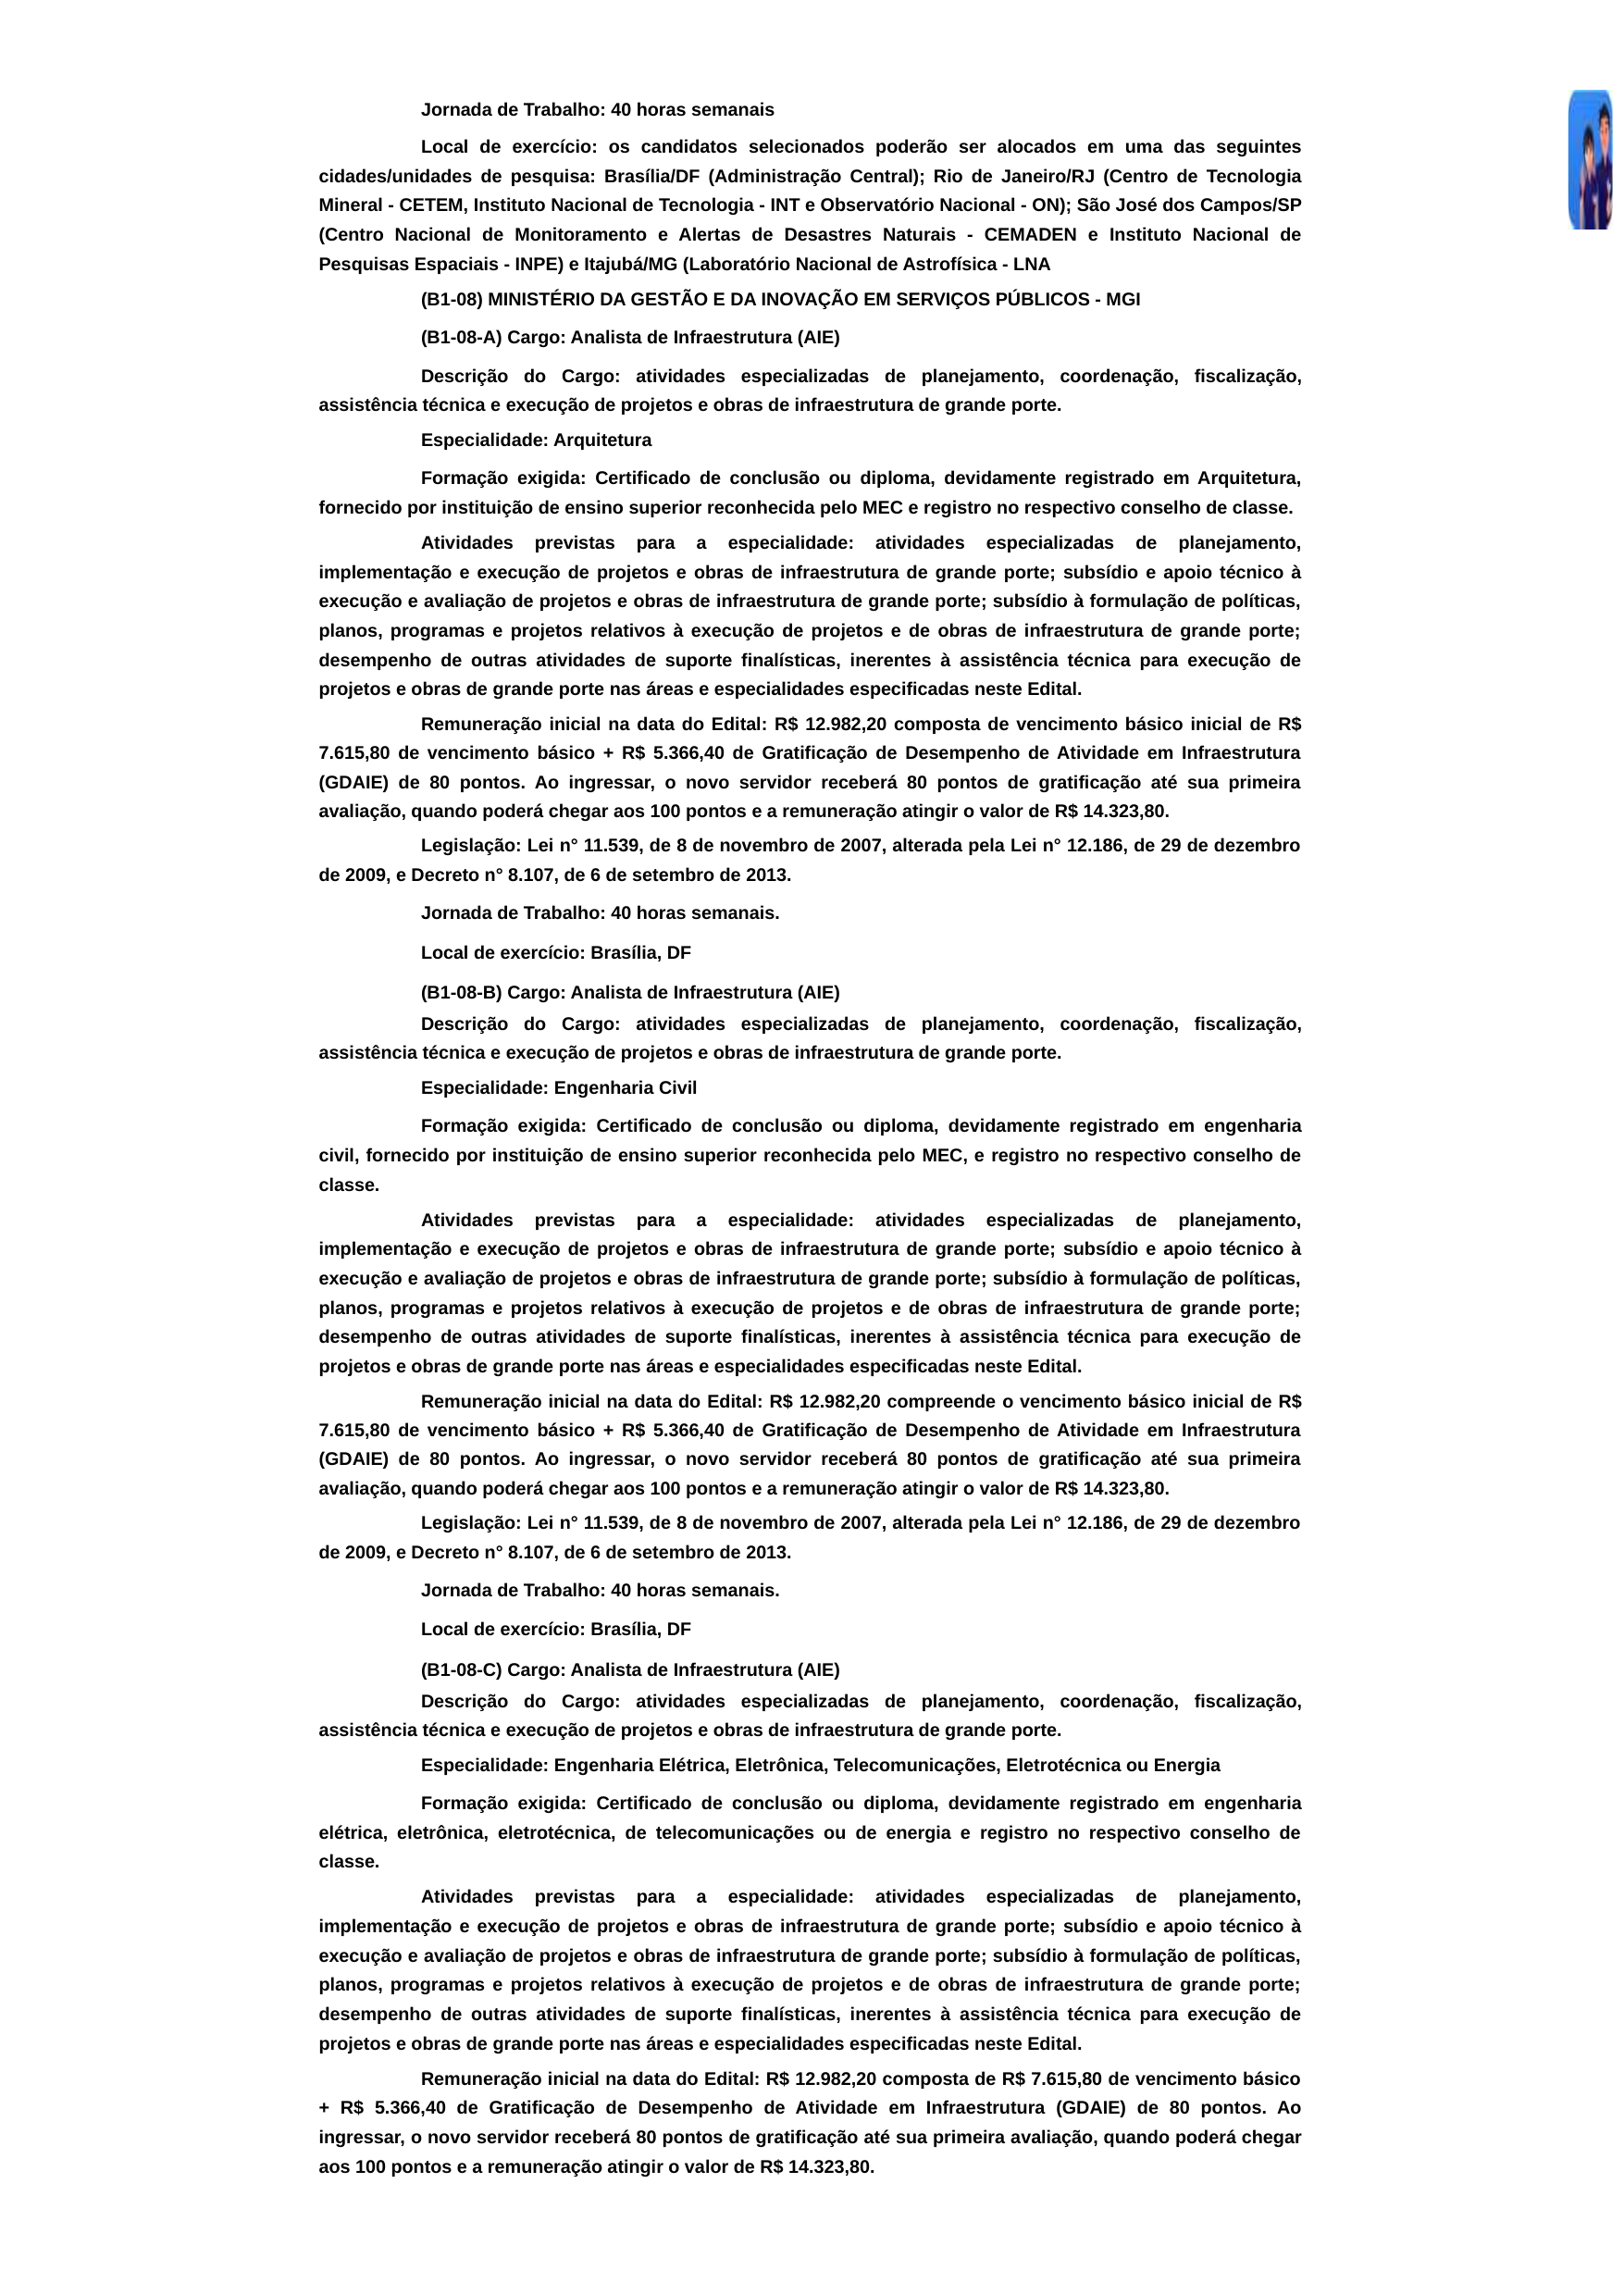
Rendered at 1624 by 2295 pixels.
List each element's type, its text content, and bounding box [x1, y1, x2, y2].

text Formação exigida: Certificado de conclusão ou diploma, devidamente registrado em Arquitetura, fornecido por instituição de ensino superior reconhecida pelo MEC e registro no respectivo conselho de classe. [318, 461, 1303, 520]
text (B1-08-B) Cargo: Analista de Infraestrutura (AIE) [318, 967, 1303, 1007]
text Atividades previstas para a especialidade: atividades especializadas de planejamento, implementação e execução de projetos e obras de infraestrutura de grande porte; subsídio e apoio técnico à execução e avaliação de projetos e obras de infraestrutura de grande porte; subsídio à formulação de políticas, planos, programas e projetos relativos à execução de projetos e de obras de infraestrutura de grande porte; desempenho de outras atividades de suporte finalísticas, inerentes à assistência técnica para execução de projetos e obras de grande porte nas áreas e especialidades especificadas neste Edital. [318, 526, 1303, 701]
text Descrição do Cargo: atividades especializadas de planejamento, coordenação, fiscalização, assistência técnica e execução de projetos e obras de infraestrutura de grande porte. [318, 359, 1303, 417]
text Legislação: Lei n° 11.539, de 8 de novembro de 2007, alterada pela Lei n° 12.186, de 29 de dezembro de 2009, e Decreto n° 8.107, de 6 de setembro de 2013. [318, 828, 1303, 887]
text Atividades previstas para a especialidade: atividades especializadas de planejamento, implementação e execução de projetos e obras de infraestrutura de grande porte; subsídio e apoio técnico à execução e avaliação de projetos e obras de infraestrutura de grande porte; subsídio à formulação de políticas, planos, programas e projetos relativos à execução de projetos e de obras de infraestrutura de grande porte; desempenho de outras atividades de suporte finalísticas, inerentes à assistência técnica para execução de projetos e obras de grande porte nas áreas e especialidades especificadas neste Edital. [318, 1879, 1303, 2055]
text (B1-08-C) Cargo: Analista de Infraestrutura (AIE) [318, 1644, 1303, 1683]
text Especialidade: Arquitetura [318, 432, 1303, 451]
text Legislação: Lei n° 11.539, de 8 de novembro de 2007, alterada pela Lei n° 12.186, de 29 de dezembro de 2009, e Decreto n° 8.107, de 6 de setembro de 2013. [318, 1506, 1303, 1565]
text Descrição do Cargo: atividades especializadas de planejamento, coordenação, fiscalização, assistência técnica e execução de projetos e obras de infraestrutura de grande porte. [318, 1007, 1303, 1065]
text Especialidade: Engenharia Civil [318, 1080, 1303, 1098]
text (B1-08-A) Cargo: Analista de Infraestrutura (AIE) [318, 329, 1303, 348]
text Formação exigida: Certificado de conclusão ou diploma, devidamente registrado em engenharia elétrica, eletrônica, eletrotécnica, de telecomunicações ou de energia e registro no respectivo conselho de classe. [318, 1786, 1303, 1874]
text Jornada de Trabalho: 40 horas semanais. [318, 887, 1303, 927]
text Atividades previstas para a especialidade: atividades especializadas de planejamento, implementação e execução de projetos e obras de infraestrutura de grande porte; subsídio e apoio técnico à execução e avaliação de projetos e obras de infraestrutura de grande porte; subsídio à formulação de políticas, planos, programas e projetos relativos à execução de projetos e de obras de infraestrutura de grande porte; desempenho de outras atividades de suporte finalísticas, inerentes à assistência técnica para execução de projetos e obras de grande porte nas áreas e especialidades especificadas neste Edital. [318, 1203, 1303, 1379]
text Remuneração inicial na data do Edital: R$ 12.982,20 composta de R$ 7.615,80 de vencimento básico + R$ 5.366,40 de Gratificação de Desempenho de Atividade em Infraestrutura (GDAIE) de 80 pontos. Ao ingressar, o novo servidor receberá 80 pontos de gratificação até sua primeira avaliação, quando poderá chegar aos 100 pontos e a remuneração atingir o valor de R$ 14.323,80. [318, 2062, 1303, 2178]
text Remuneração inicial na data do Edital: R$ 12.982,20 composta de vencimento básico inicial de R$ 7.615,80 de vencimento básico + R$ 5.366,40 de Gratificação de Desempenho de Atividade em Infraestrutura (GDAIE) de 80 pontos. Ao ingressar, o novo servidor receberá 80 pontos de gratificação até sua primeira avaliação, quando poderá chegar aos 100 pontos e a remuneração atingir o valor de R$ 14.323,80. [318, 707, 1303, 823]
text Local de exercício: Brasília, DF [318, 1604, 1303, 1644]
text (B1-08) MINISTÉRIO DA GESTÃO E DA INOVAÇÃO EM SERVIÇOS PÚBLICOS - MGI [318, 291, 1303, 309]
text Descrição do Cargo: atividades especializadas de planejamento, coordenação, fiscalização, assistência técnica e execução de projetos e obras de infraestrutura de grande porte. [318, 1683, 1303, 1743]
text Especialidade: Engenharia Elétrica, Eletrônica, Telecomunicações, Eletrotécnica ou Energia [318, 1757, 1303, 1775]
text Jornada de Trabalho: 40 horas semanais. [318, 1565, 1303, 1604]
text Formação exigida: Certificado de conclusão ou diploma, devidamente registrado em engenharia civil, fornecido por instituição de ensino superior reconhecida pelo MEC, e registro no respectivo conselho de classe. [318, 1109, 1303, 1197]
text Local de exercício: os candidatos selecionados poderão ser alocados em uma das seguintes cidades/unidades de pesquisa: Brasília/DF (Administração Central); Rio de Janeiro/RJ (Centro de Tecnologia Mineral - CETEM, Instituto Nacional de Tecnologia - INT e Observatório Nacional - ON); São José dos Campos/SP (Centro Nacional de Monitoramento e Alertas de Desastres Naturais - CEMADEN e Instituto Nacional de Pesquisas Espaciais - INPE) e Itajubá/MG (Laboratório Nacional de Astrofísica - LNA [318, 130, 1303, 276]
text Jornada de Trabalho: 40 horas semanais [318, 101, 1303, 119]
text Remuneração inicial na data do Edital: R$ 12.982,20 compreende o vencimento básico inicial de R$ 7.615,80 de vencimento básico + R$ 5.366,40 de Gratificação de Desempenho de Atividade em Infraestrutura (GDAIE) de 80 pontos. Ao ingressar, o novo servidor receberá 80 pontos de gratificação até sua primeira avaliação, quando poderá chegar aos 100 pontos e a remuneração atingir o valor de R$ 14.323,80. [318, 1384, 1303, 1500]
text Local de exercício: Brasília, DF [318, 927, 1303, 967]
